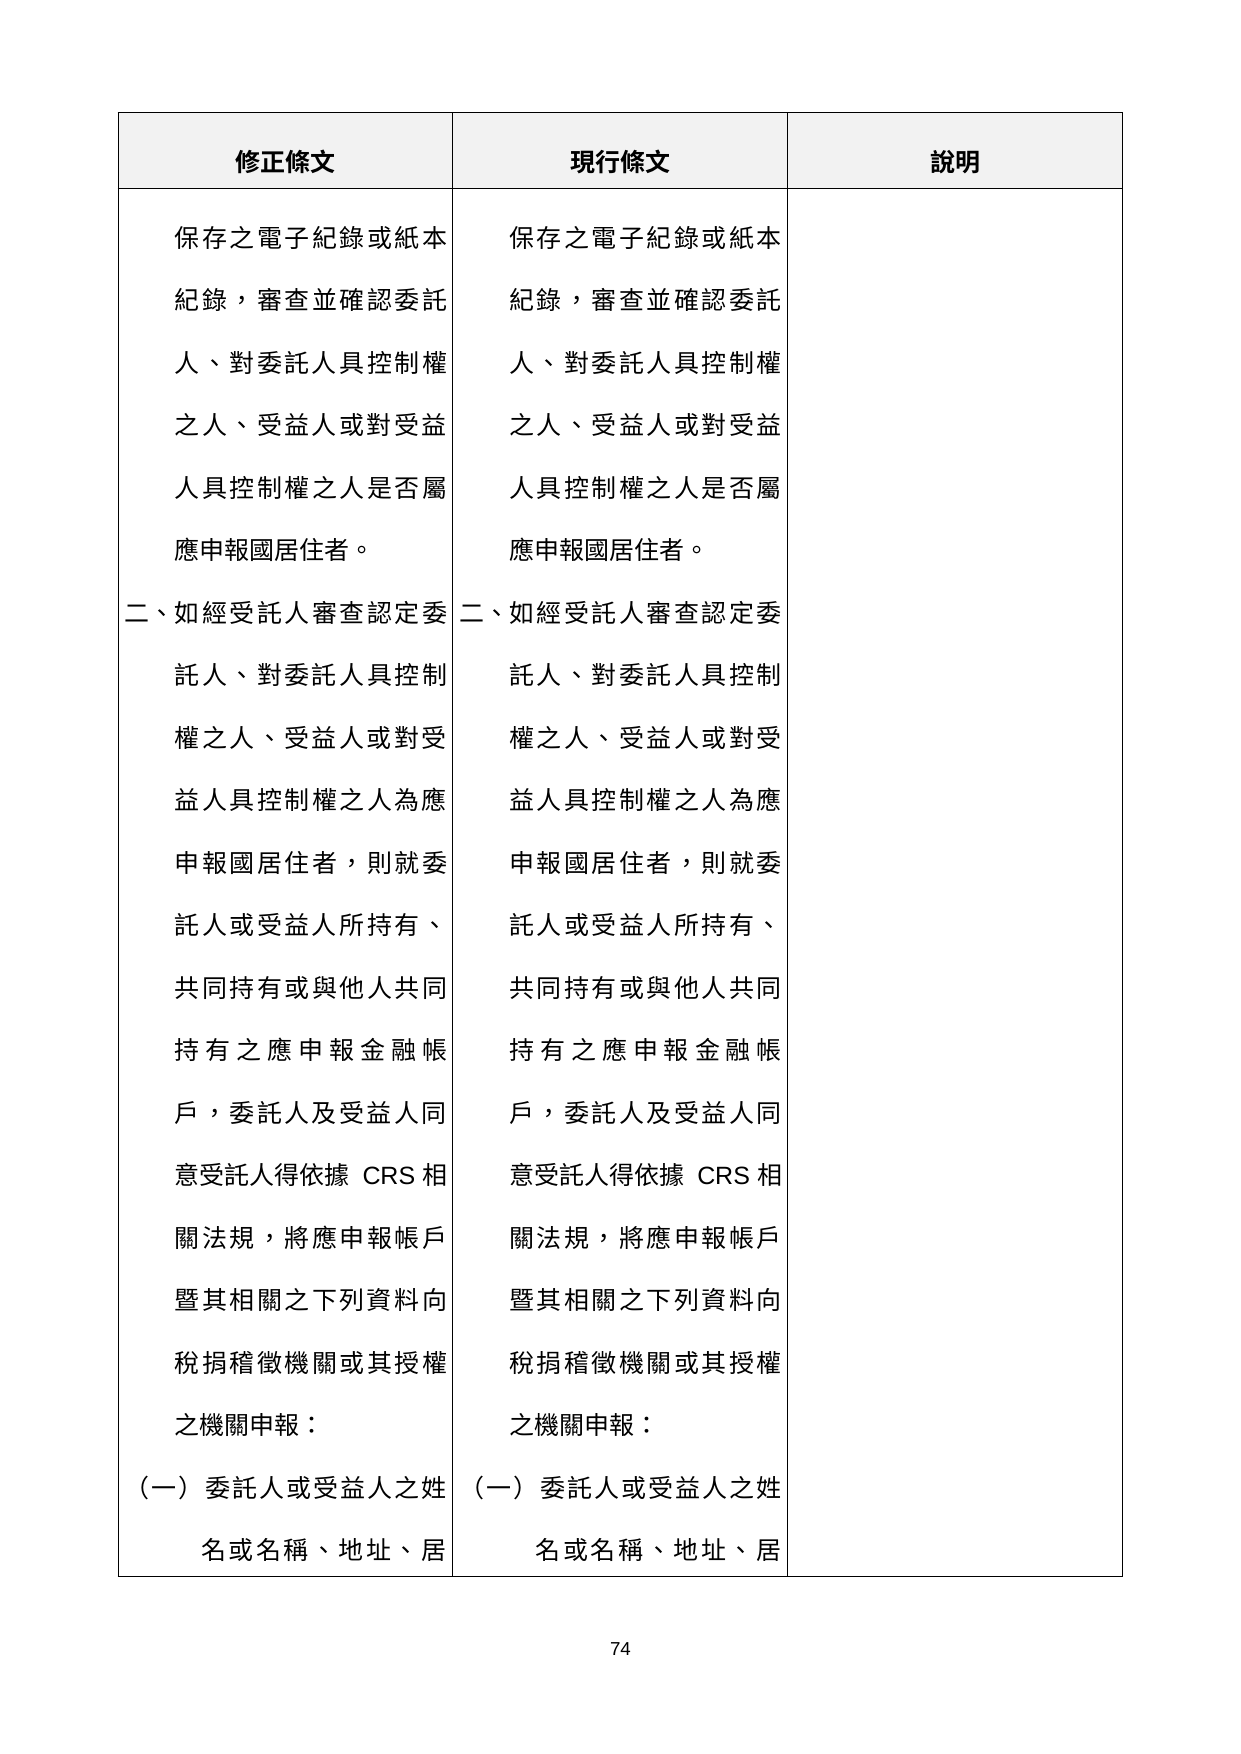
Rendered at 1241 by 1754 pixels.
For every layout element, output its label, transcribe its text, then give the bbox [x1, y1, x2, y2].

table_cell [788, 189, 1122, 1576]
table_cell 保存之電子紀錄或紙本紀錄，審查並確認委託人、對委託人具控制權之人、受益人或對受益人具控制權之人是否屬應申報國居住者。 二、 如經受託人審查認定委託人、對委託人具控制權之人、受益人或對受益人具控制權之人為應申報國居住者，則就委託人或受益人所持有、共同持有或與他人共同持有之應申報金融帳戶，委託人及受益人同意受託人得依據 CRS 相關法規，將應申報帳戶暨其相關之下列資料向稅捐稽徵機關或其授權之機關申報： （一）委託人或受益人之姓名或名稱、地址、居 [453, 189, 787, 1576]
table_header 現行條文 [453, 113, 787, 188]
table_cell 保存之電子紀錄或紙本紀錄，審查並確認委託人、對委託人具控制權之人、受益人或對受益人具控制權之人是否屬應申報國居住者。 二、 如經受託人審查認定委託人、對委託人具控制權之人、受益人或對受益人具控制權之人為應申報國居住者，則就委託人或受益人所持有、共同持有或與他人共同持有之應申報金融帳戶，委託人及受益人同意受託人得依據 CRS 相關法規，將應申報帳戶暨其相關之下列資料向稅捐稽徵機關或其授權之機關申報： （一）委託人或受益人之姓名或名稱、地址、居 [119, 189, 452, 1576]
table_header 修正條文 [119, 113, 452, 188]
table_header 說明 [788, 113, 1122, 188]
